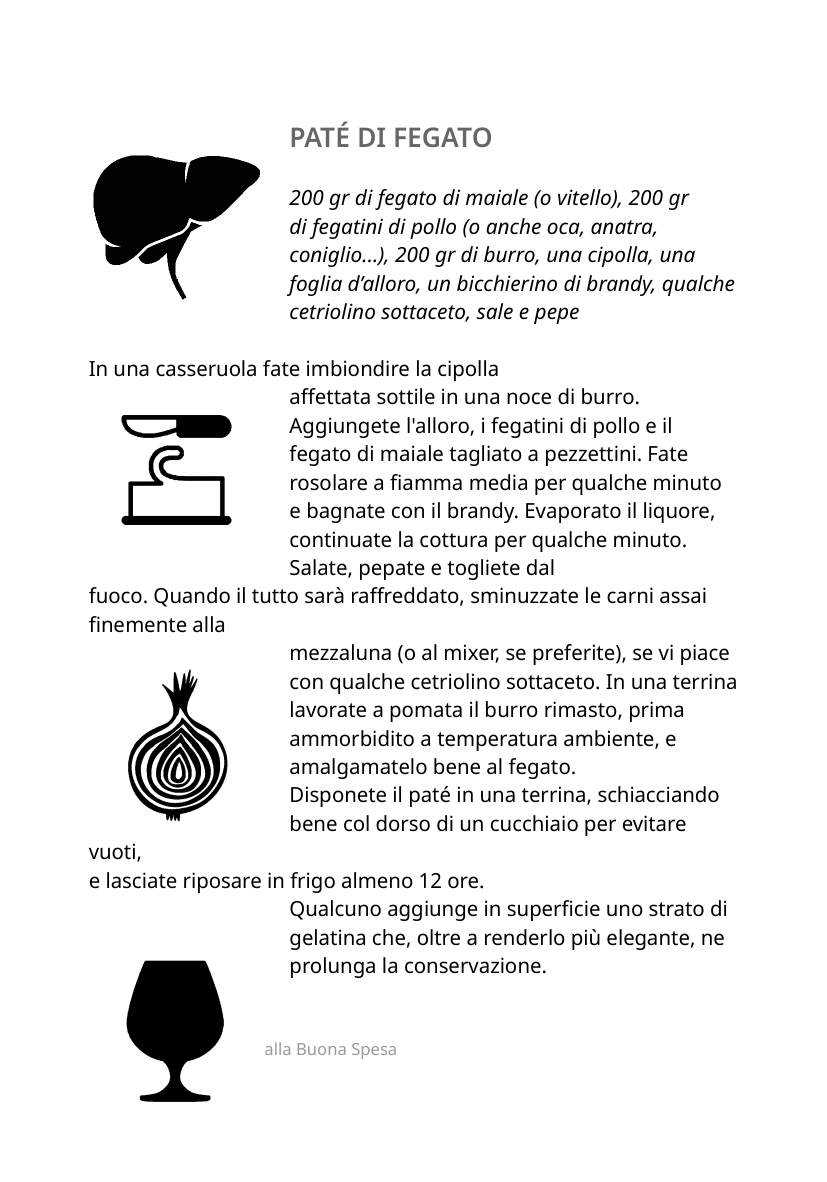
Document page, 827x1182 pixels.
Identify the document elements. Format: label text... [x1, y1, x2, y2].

title paté di fegato [88, 118, 738, 155]
text di fegatini di pollo (o anche oca, anatra, coniglio...), 200 gr di burro, una cipolla, una foglia d’alloro, un bicchierino di brandy, qualche cetriolino sottaceto, sale e pepe [88, 212, 738, 326]
text mezzaluna (o al mixer, se preferite), se vi piace con qualche cetriolino sottaceto. In una terrina [88, 638, 738, 695]
picture [88, 656, 266, 834]
text fuoco. Quando il tutto sarà raffreddato, sminuzzate le carni assai finemente alla [88, 582, 738, 638]
text In una casseruola fate imbiondire la cipolla [88, 354, 738, 382]
text affettata sottile in una noce di burro. Aggiungete l'alloro, i fegatini di pollo e il fegato di maiale tagliato a pezzettini. Fate rosolare a fiamma media per qualche minuto e bagnate con il brandy. Evaporato il liquore, continuate la cottura per qualche minuto. Salate, pepate e togliete dal [88, 382, 738, 582]
text Qualcuno aggiunge in superficie uno strato di gelatina che, oltre a renderlo più elegante, ne prolunga la conservazione. [88, 894, 738, 980]
text e lasciate riposare in frigo almeno 12 ore. [88, 866, 738, 894]
picture [88, 382, 266, 560]
text 200 gr di fegato di maiale (o vitello), 200 gr [266, 183, 738, 212]
text lavorate a pomata il burro rimasto, prima ammorbidito a temperatura ambiente, e amalgamatelo bene al fegato. [266, 695, 738, 781]
picture [88, 135, 266, 313]
text Disponete il paté in una terrina, schiacciando bene col dorso di un cucchiaio per evitare vuoti, [88, 781, 738, 866]
picture [88, 941, 266, 1119]
